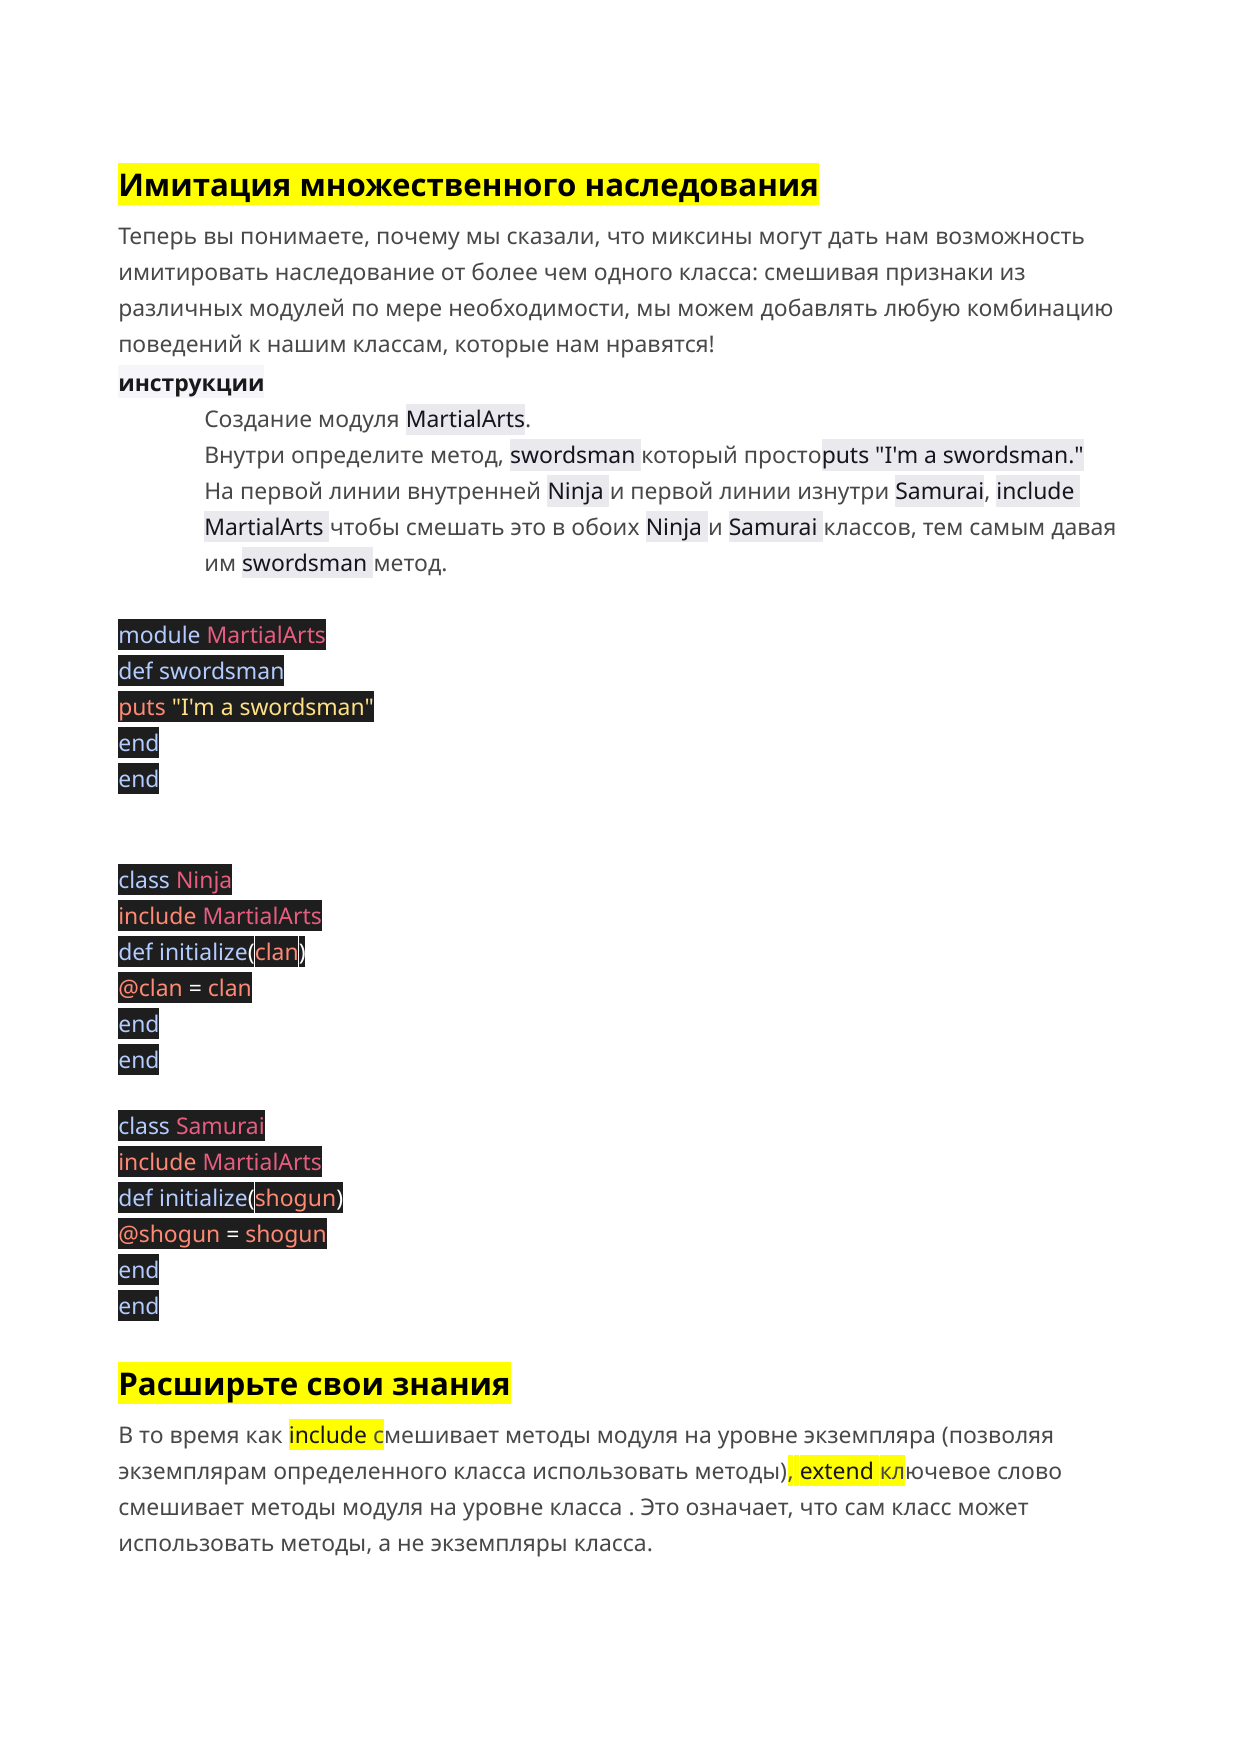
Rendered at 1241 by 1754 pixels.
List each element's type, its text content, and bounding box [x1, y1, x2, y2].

text module MartialArts [118, 619, 1122, 650]
text include MartialArts [118, 900, 1122, 931]
text Внутри определите метод, swordsman который простоputs "I'm a swordsman." [204, 439, 1122, 471]
text end [118, 1008, 1122, 1039]
text class Samurai [118, 1110, 1122, 1141]
text end [118, 763, 1122, 794]
text puts "I'm a swordsman" [118, 691, 1122, 722]
text end [118, 727, 1122, 758]
text Создание модуля MartialArts. [204, 403, 1122, 435]
text include MartialArts [118, 1146, 1122, 1177]
text def swordsman [118, 655, 1122, 686]
subtitle инструкции [118, 364, 1122, 398]
text def initialize(shogun) [118, 1182, 1122, 1213]
text Расширьте свои знания [118, 1362, 1122, 1404]
text Теперь вы понимаете, почему мы сказали, что миксины могут дать нам возможность имитировать наследование от более чем одного класса: смешивая признаки из различных модулей по мере необходимости, мы можем добавлять любую комбинацию поведений к нашим классам, которые нам нравятся! [118, 220, 1122, 359]
text На первой линии внутренней Ninja и первой линии изнутри Samurai, include MartialArts чтобы смешать это в обоих Ninja и Samurai классов, тем самым давая им swordsman метод. [204, 475, 1122, 578]
text В то время как include смешивает методы модуля на уровне экземпляра (позволяя экземплярам определенного класса использовать методы), extend ключевое слово смешивает методы модуля на уровне класса . Это означает, что сам класс может использовать методы, а не экземпляры класса. [118, 1419, 1122, 1558]
text end [118, 1254, 1122, 1285]
text Имитация множественного наследования [118, 163, 1122, 205]
text end [118, 1044, 1122, 1075]
text @shogun = shogun [118, 1218, 1122, 1249]
text def initialize(clan) [118, 936, 1122, 967]
text class Ninja [118, 864, 1122, 895]
text end [118, 1290, 1122, 1321]
text @clan = clan [118, 972, 1122, 1003]
